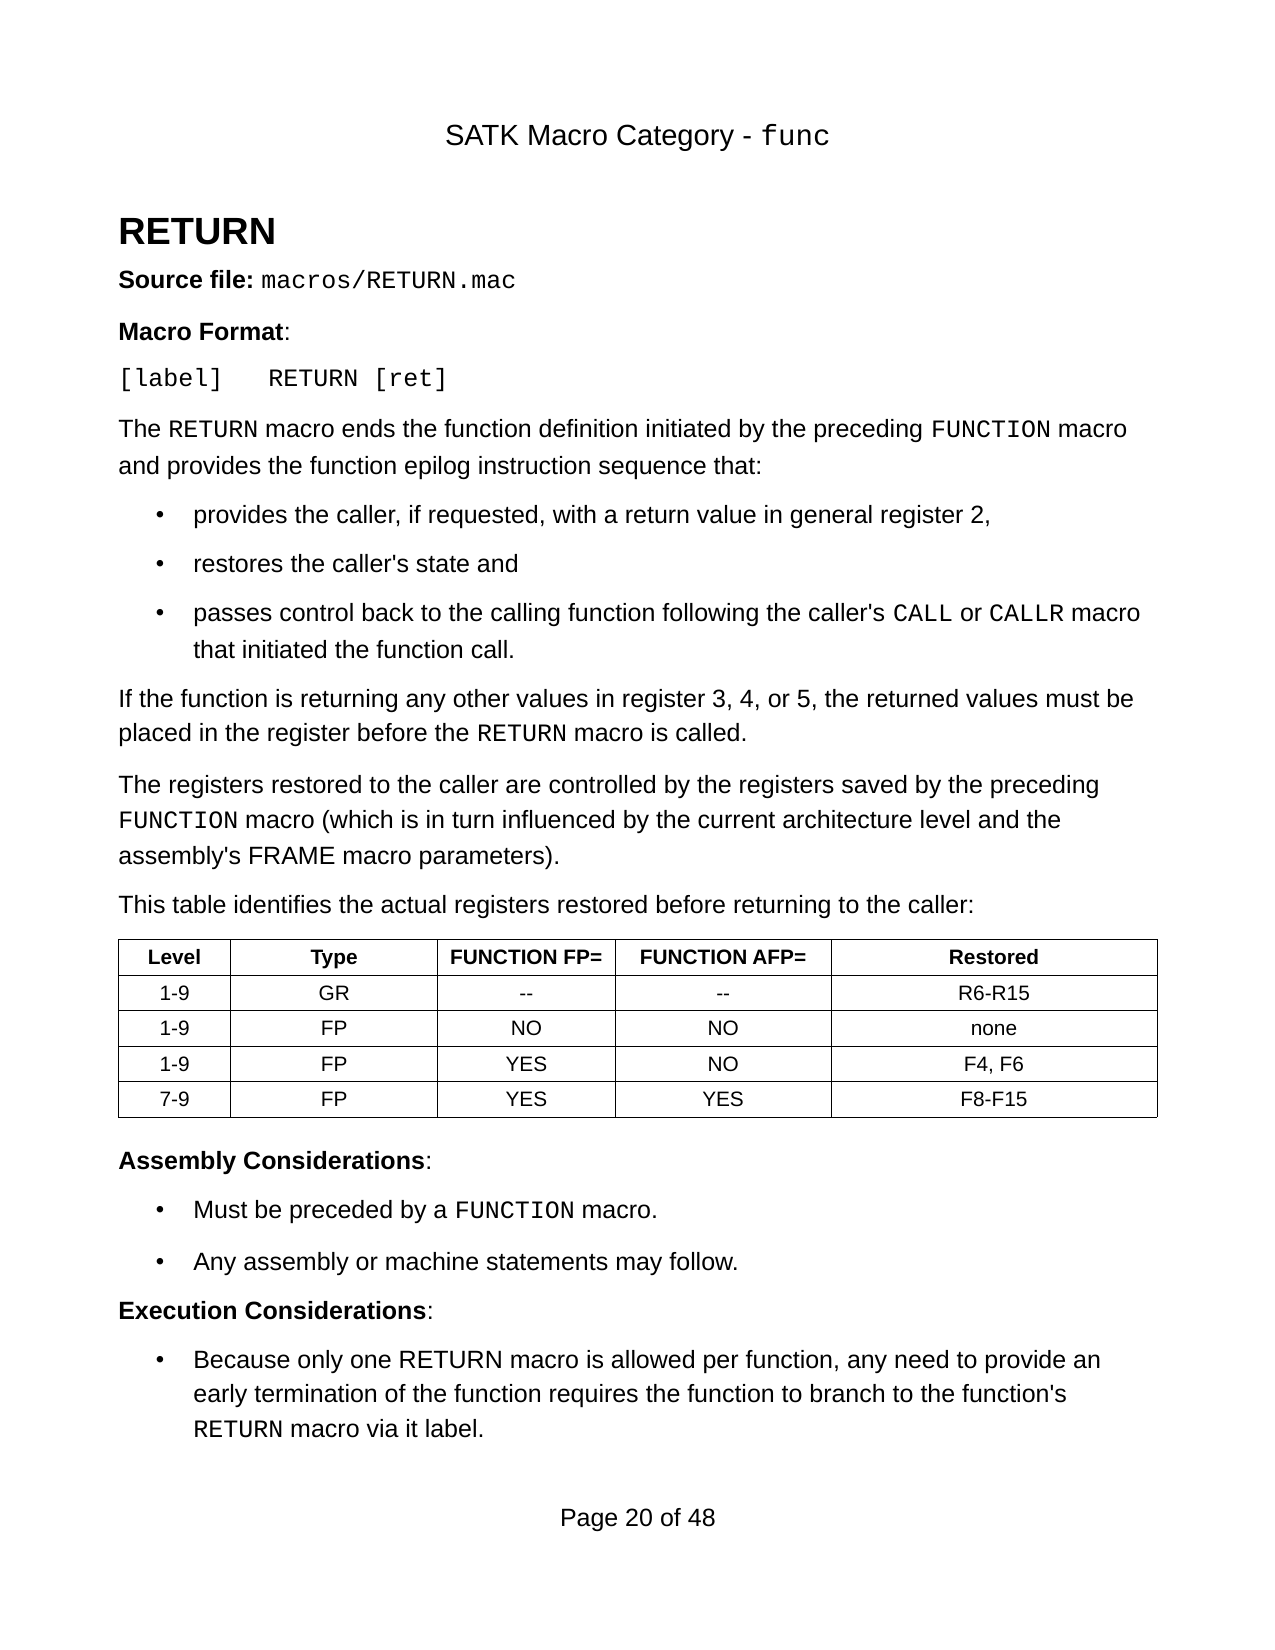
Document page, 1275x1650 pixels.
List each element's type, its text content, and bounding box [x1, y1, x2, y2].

table_cell 7-9 [119, 1082, 230, 1117]
table_cell none [832, 1011, 1157, 1046]
text Source file: macros/RETURN.mac [118, 265, 1157, 296]
table_cell 1-9 [119, 1047, 230, 1081]
table_cell NO [616, 1047, 831, 1081]
list Because only one RETURN macro is allowed per function, any need to provide an early termination of the function requires the function to branch to the function's RETURN macro via it label. [156, 1345, 1157, 1445]
table_header FUNCTION AFP= [616, 940, 831, 975]
list restores the caller's state and [156, 549, 1157, 578]
table_cell 1-9 [119, 1011, 230, 1046]
table_cell F8-F15 [832, 1082, 1157, 1117]
table_header Level [119, 940, 230, 975]
table_header FUNCTION FP= [438, 940, 615, 975]
table_cell R6-R15 [832, 976, 1157, 1010]
text The RETURN macro ends the function definition initiated by the preceding FUNCTION macro and provides the function epilog instruction sequence that: [118, 414, 1157, 479]
list provides the caller, if requested, with a return value in general register 2, [156, 500, 1157, 529]
list passes control back to the calling function following the caller's CALL or CALLR macro that initiated the function call. [156, 598, 1157, 664]
table_cell NO [616, 1011, 831, 1046]
text The registers restored to the caller are controlled by the registers saved by the preceding FUNCTION macro (which is in turn influenced by the current architecture level and the assembly's FRAME macro parameters). [118, 770, 1157, 870]
table_cell 1-9 [119, 976, 230, 1010]
list Must be preceded by a FUNCTION macro. [156, 1195, 1157, 1226]
table_header Type [231, 940, 437, 975]
table_cell FP [231, 1082, 437, 1117]
text Assembly Considerations: [118, 1146, 1157, 1174]
table_cell -- [438, 976, 615, 1010]
text Macro Format: [118, 317, 1157, 345]
table_cell YES [616, 1082, 831, 1117]
text If the function is returning any other values in register 3, 4, or 5, the returned values must be placed in the register before the RETURN macro is called. [118, 684, 1157, 749]
table_cell GR [231, 976, 437, 1010]
table_cell YES [438, 1047, 615, 1081]
table_cell FP [231, 1047, 437, 1081]
text This table identifies the actual registers restored before returning to the caller: [118, 890, 1157, 919]
table_cell FP [231, 1011, 437, 1046]
text [label] RETURN [ret] [118, 366, 1157, 394]
list Any assembly or machine statements may follow. [156, 1247, 1157, 1275]
subtitle RETURN [118, 209, 1157, 252]
table_cell NO [438, 1011, 615, 1046]
table_header Restored [832, 940, 1157, 975]
table_cell YES [438, 1082, 615, 1117]
table_cell F4, F6 [832, 1047, 1157, 1081]
text Execution Considerations: [118, 1296, 1157, 1324]
table_cell -- [616, 976, 831, 1010]
